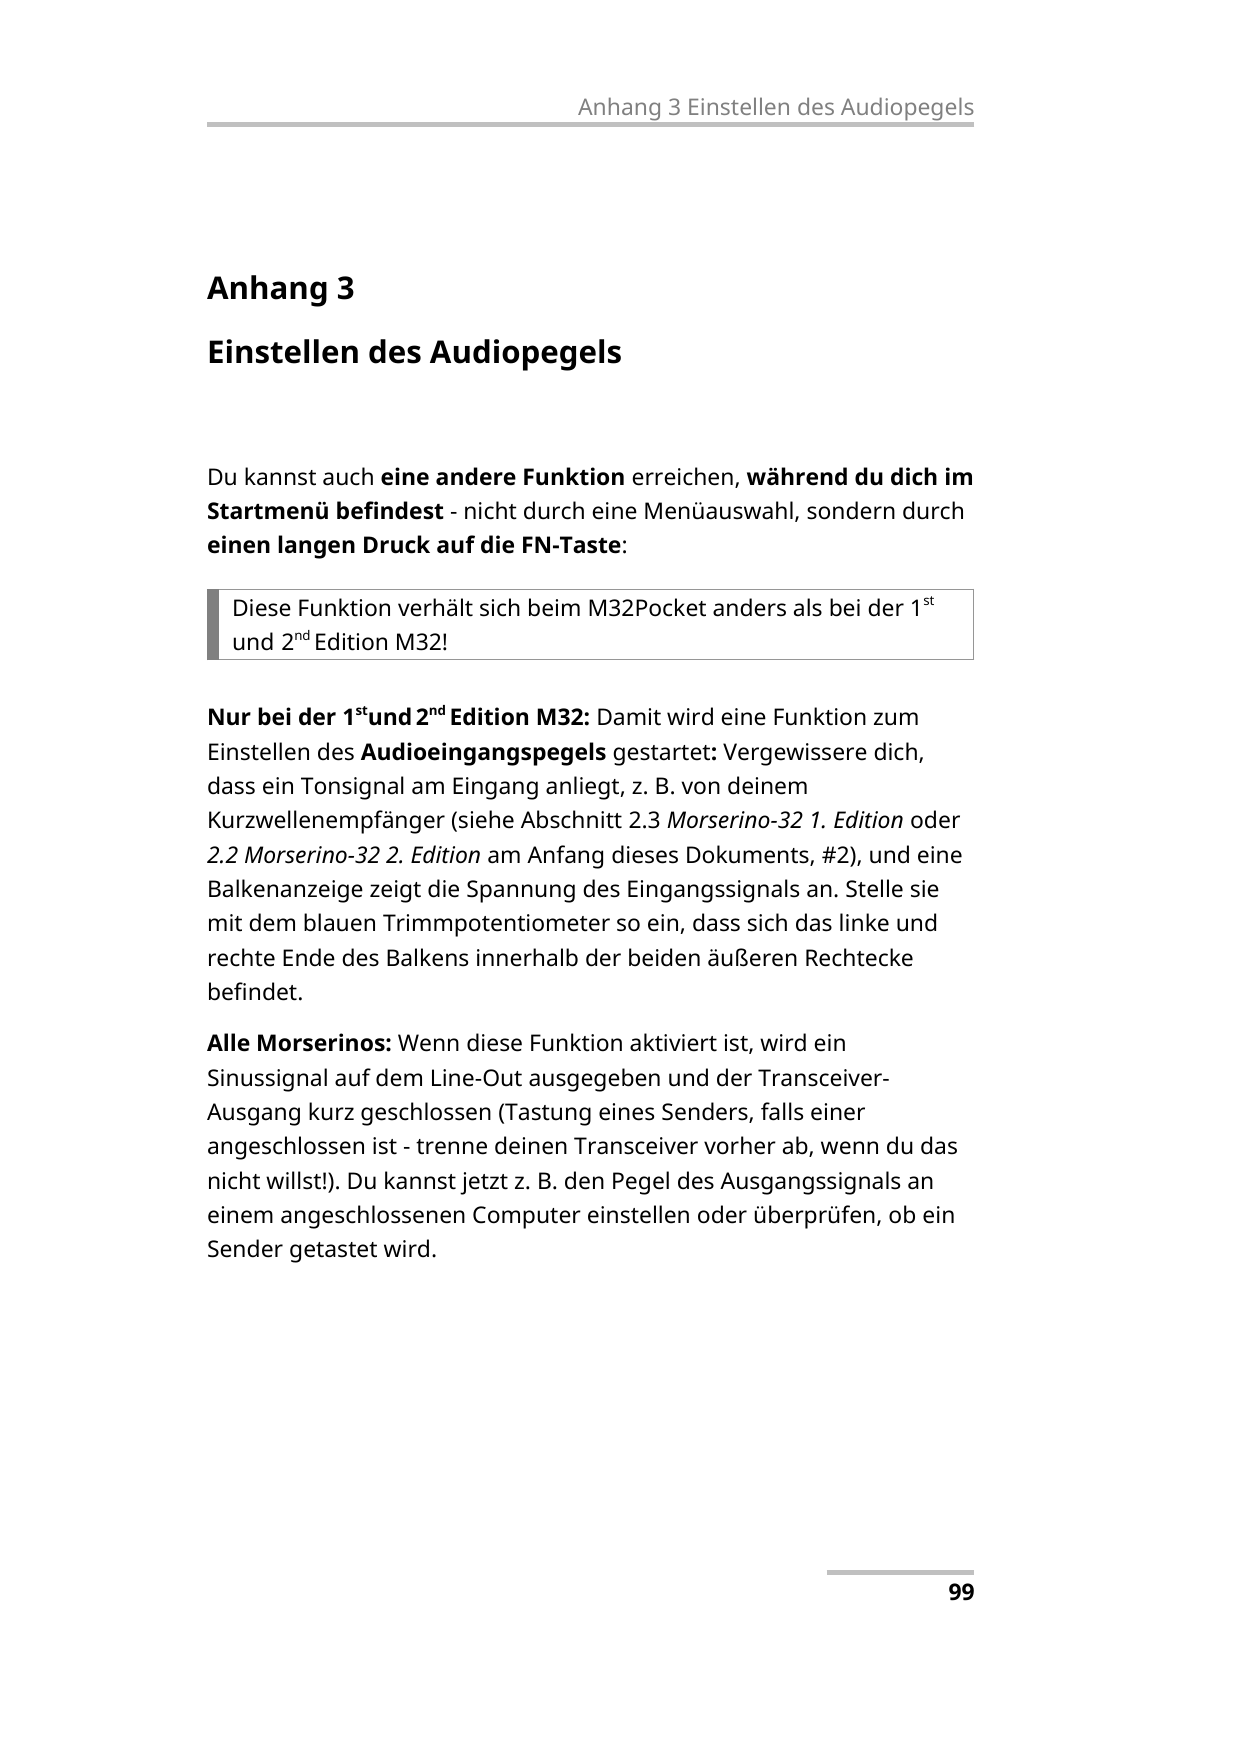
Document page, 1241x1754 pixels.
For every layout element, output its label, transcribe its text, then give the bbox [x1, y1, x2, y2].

text Nur bei der 1stund 2nd Edition M32: Damit wird eine Funktion zum Einstellen des Audioeingangspegels gestartet: Vergewissere dich, dass ein Tonsignal am Eingang anliegt, z. B. von deinem Kurzwellenempfänger (siehe Abschnitt 2.3 Morserino-32 1. Edition oder 2.2 Morserino-32 2. Edition am Anfang dieses Dokuments, #2), und eine Balkenanzeige zeigt die Spannung des Eingangssignals an. Stelle sie mit dem blauen Trimmpotentiometer so ein, dass sich das linke und rechte Ende des Balkens innerhalb der beiden äußeren Rechtecke befindet. [207, 701, 974, 1007]
subtitle Einstellen des Audiopegels [207, 266, 974, 372]
text Alle Morserinos: Wenn diese Funktion aktiviert ist, wird ein Sinussignal auf dem Line-Out ausgegeben und der Transceiver-Ausgang kurz geschlossen (Tastung eines Senders, falls einer angeschlossen ist - trenne deinen Transceiver vorher ab, wenn du das nicht willst!). Du kannst jetzt z. B. den Pegel des Ausgangssignals an einem angeschlossenen Computer einstellen oder überprüfen, ob ein Sender getastet wird. [207, 1027, 974, 1264]
text Du kannst auch eine andere Funktion erreichen, während du dich im Startmenü befindest - nicht durch eine Menüauswahl, sondern durch einen langen Druck auf die FN-Taste: [207, 460, 974, 560]
text Diese Funktion verhält sich beim M32Pocket anders als bei der 1st und 2nd Edition M32! [219, 590, 973, 659]
